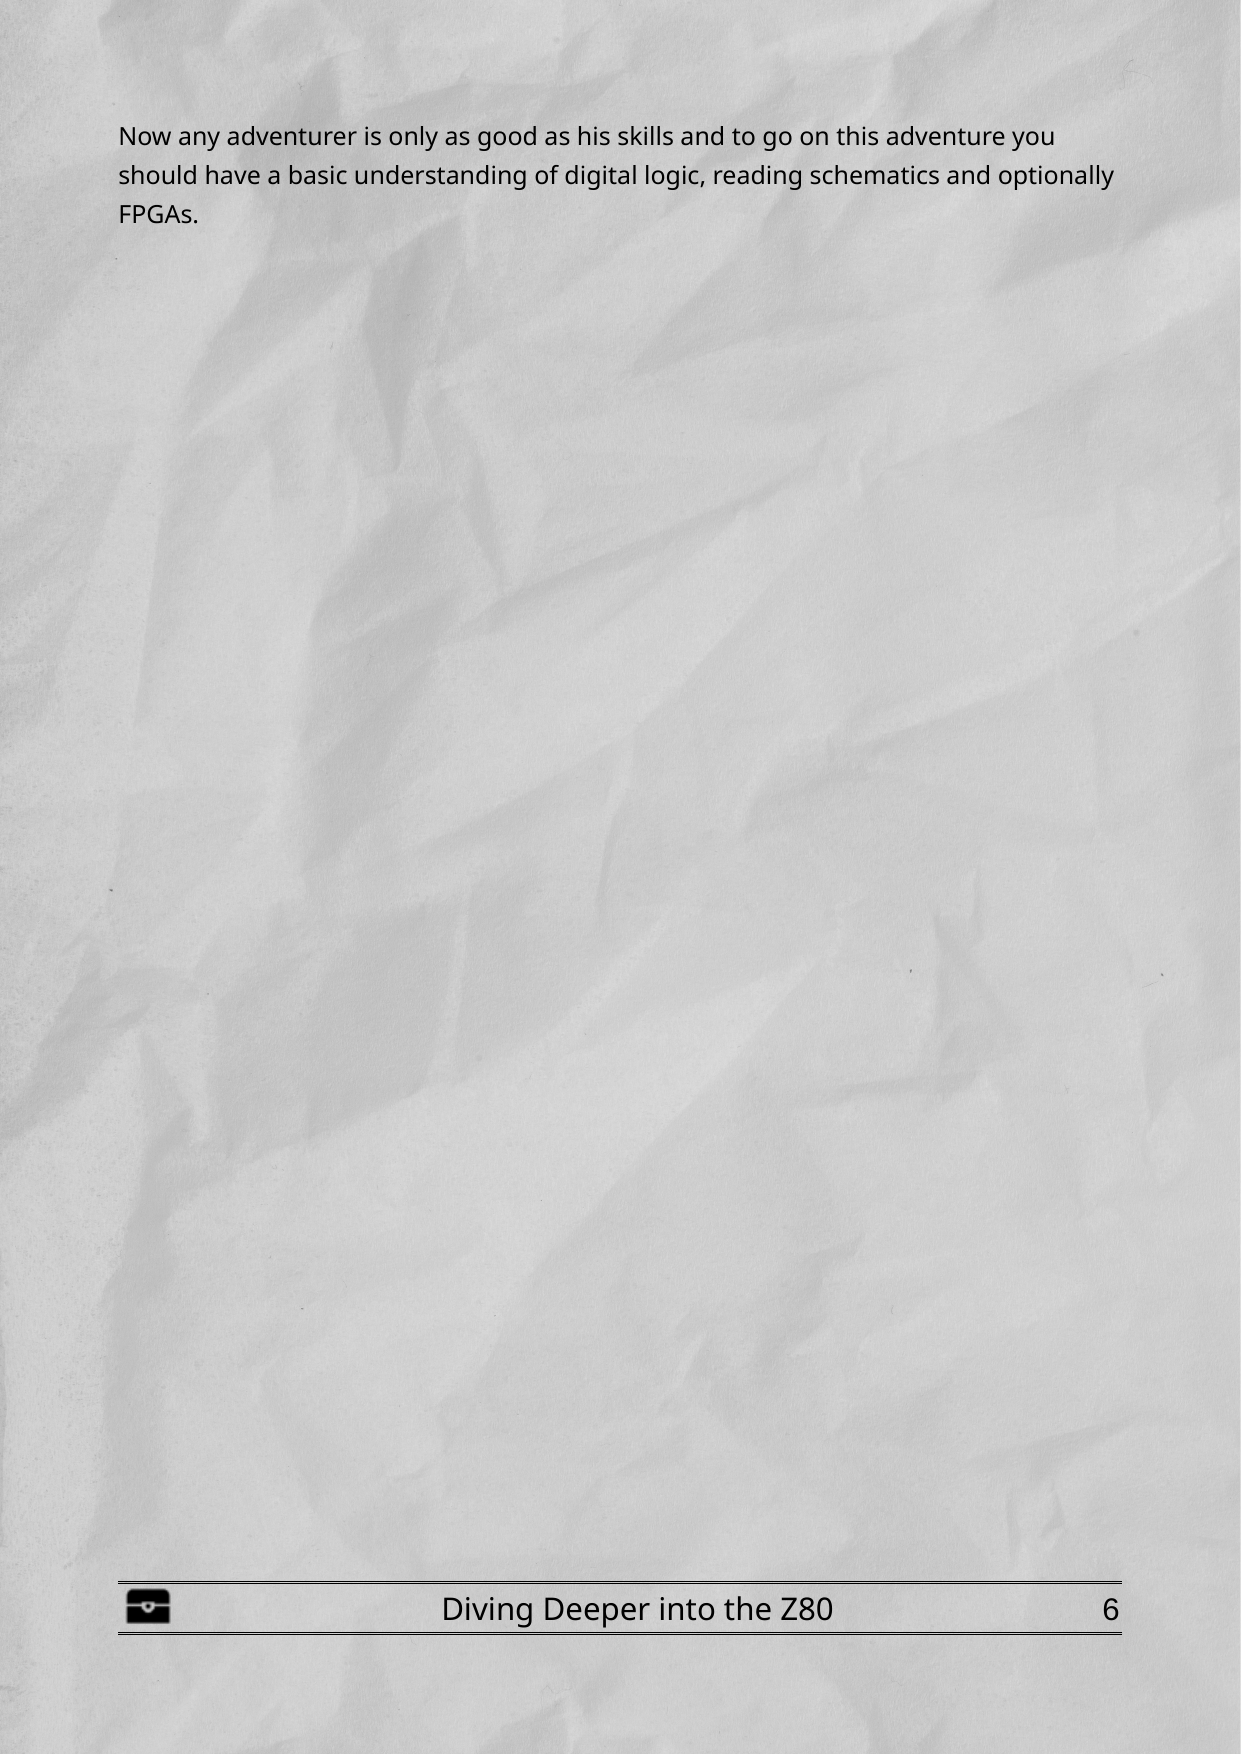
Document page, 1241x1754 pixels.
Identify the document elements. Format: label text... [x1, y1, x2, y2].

picture [0, 0, 1241, 1754]
text Now any adventurer is only as good as his skills and to go on this adventure you should have a basic understanding of digital logic, reading schematics and optionally FPGAs. [118, 118, 1122, 231]
